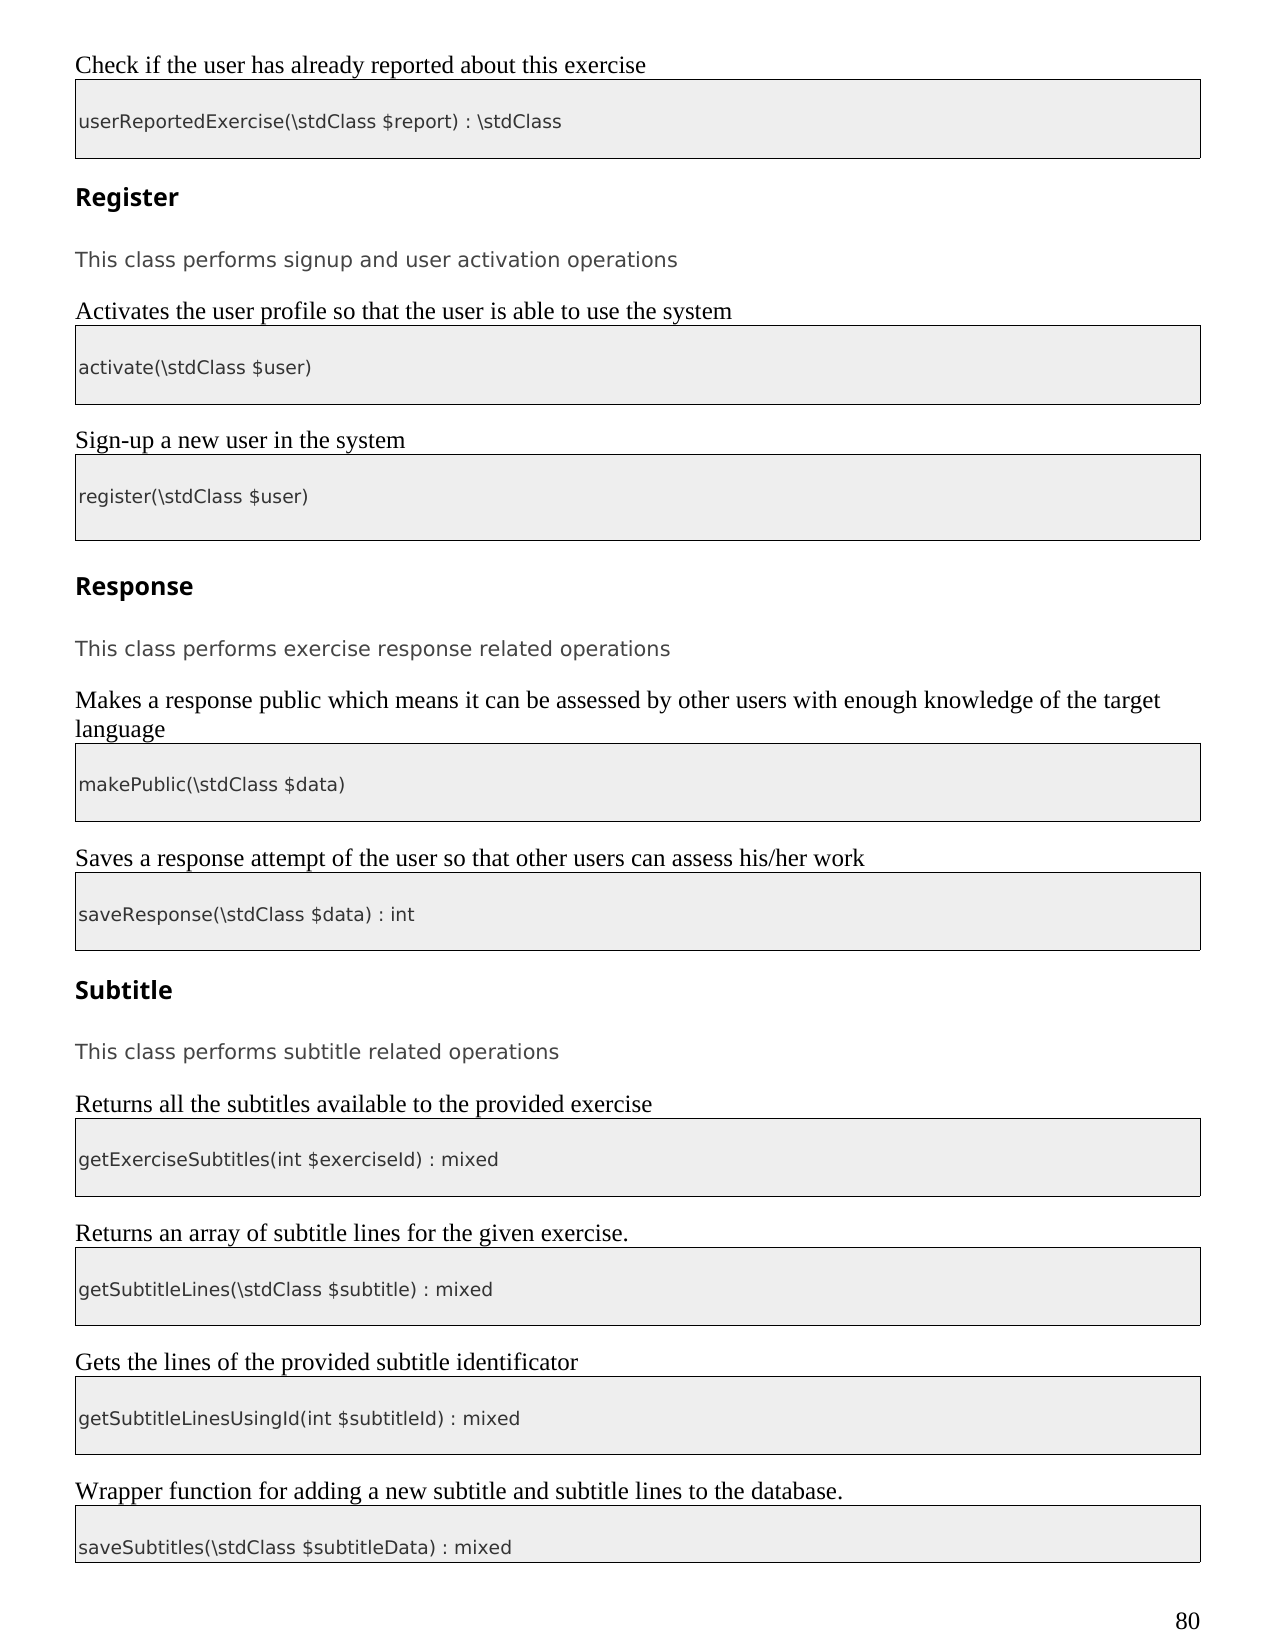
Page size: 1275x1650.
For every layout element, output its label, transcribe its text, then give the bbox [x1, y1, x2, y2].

text This class performs exercise response related operations [75, 637, 1200, 661]
text register(\stdClass $user) [76, 483, 1200, 505]
text userReportedExercise(\stdClass $report) : \stdClass [76, 108, 1200, 130]
text Wrapper function for adding a new subtitle and subtitle lines to the database. [75, 1476, 1200, 1505]
text activate(\stdClass $user) [76, 354, 1200, 376]
text Saves a response attempt of the user so that other users can assess his/her work [75, 843, 1200, 872]
text saveResponse(\stdClass $data) : int [76, 901, 1200, 922]
text Gets the lines of the provided subtitle identificator [75, 1347, 1200, 1376]
text Returns all the subtitles available to the provided exercise [75, 1089, 1200, 1118]
text Makes a response public which means it can be assessed by other users with enough knowledge of the target language [75, 685, 1200, 743]
text Sign-up a new user in the system [75, 426, 1200, 454]
text Check if the user has already reported about this exercise [75, 51, 1200, 79]
text Register [75, 180, 1200, 214]
text getSubtitleLinesUsingId(int $subtitleId) : mixed [76, 1405, 1200, 1427]
text saveSubtitles(\stdClass $subtitleData) : mixed [76, 1534, 1200, 1562]
text This class performs subtitle related operations [75, 1040, 1200, 1065]
text getExerciseSubtitles(int $exerciseId) : mixed [76, 1146, 1200, 1168]
text Subtitle [75, 972, 1200, 1006]
text Response [75, 568, 1200, 603]
text getSubtitleLines(\stdClass $subtitle) : mixed [76, 1276, 1200, 1297]
text Returns an array of subtitle lines for the given exercise. [75, 1218, 1200, 1247]
text Activates the user profile so that the user is able to use the system [75, 296, 1200, 325]
text This class performs signup and user activation operations [75, 248, 1200, 272]
text makePublic(\stdClass $data) [76, 771, 1200, 793]
